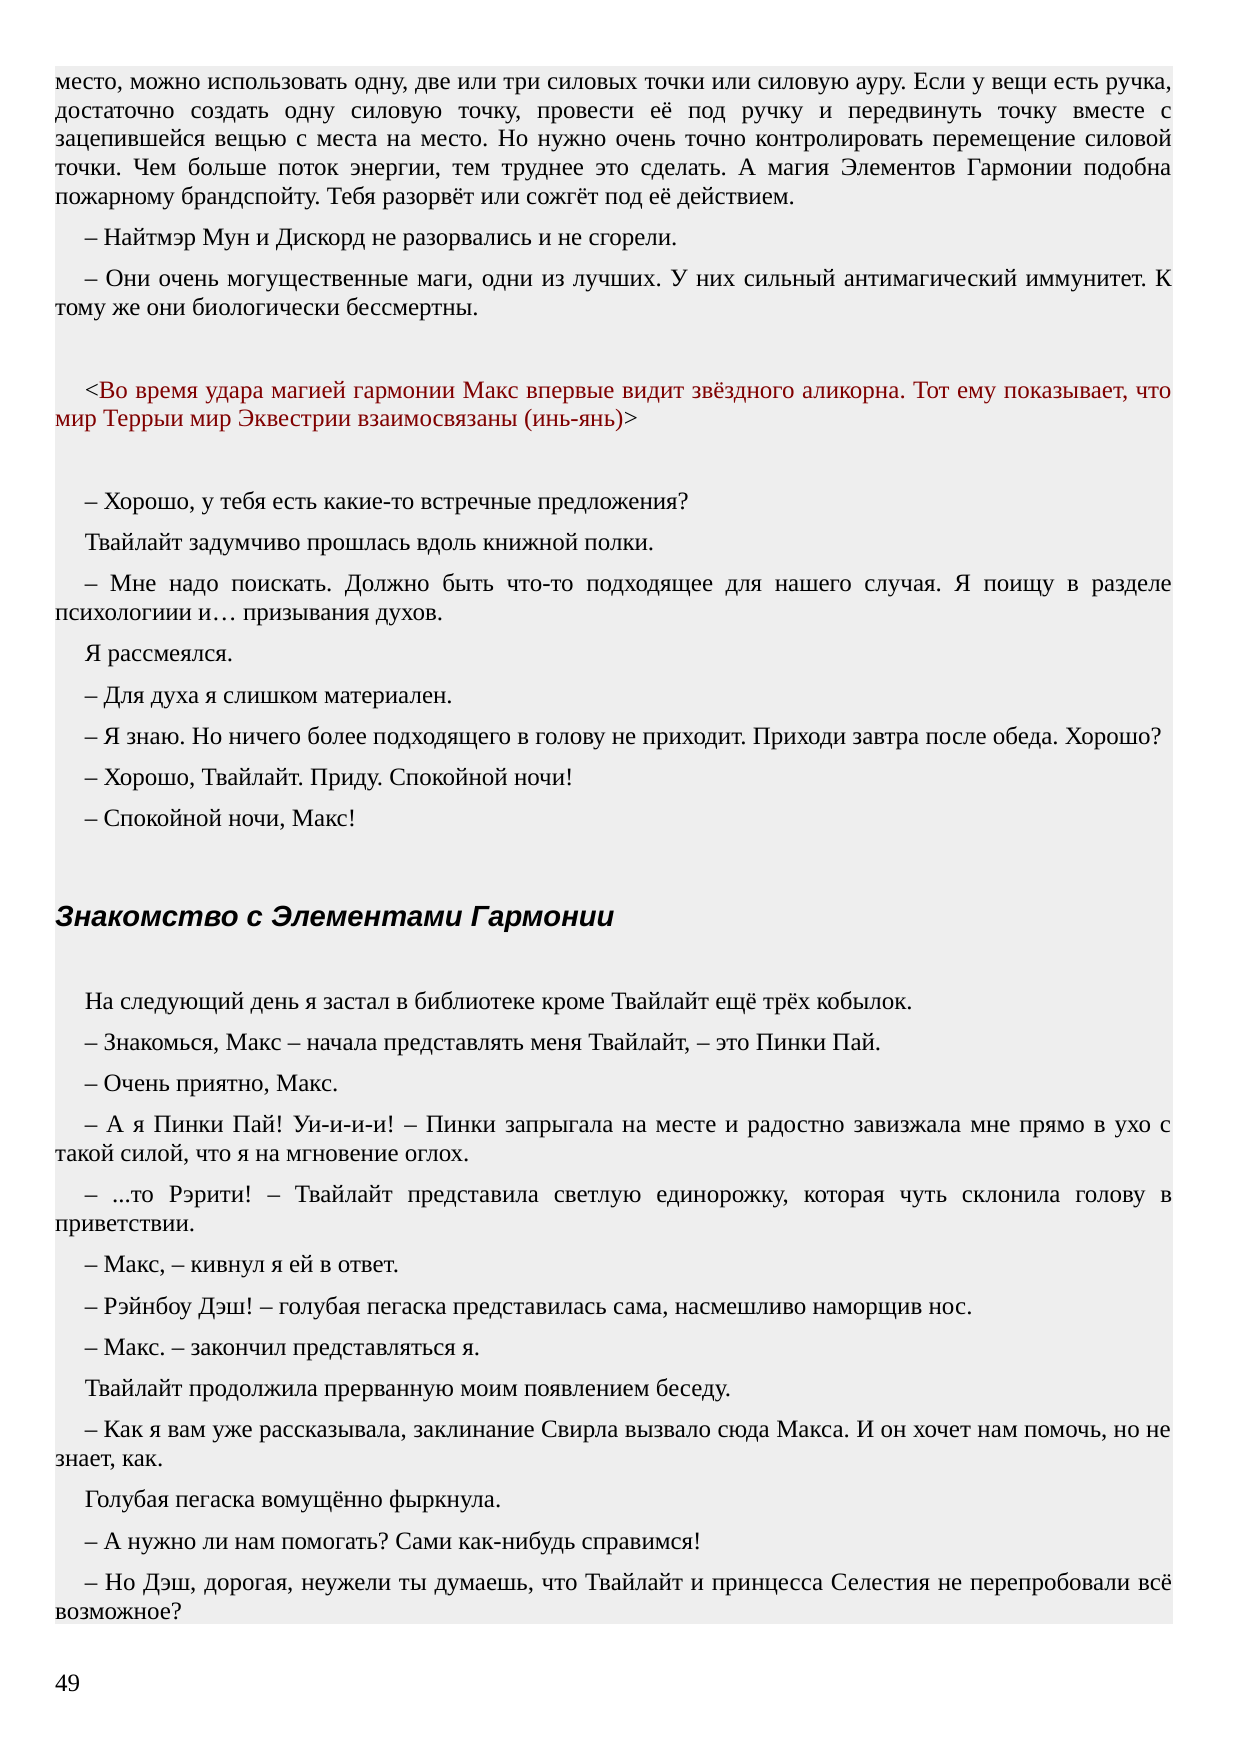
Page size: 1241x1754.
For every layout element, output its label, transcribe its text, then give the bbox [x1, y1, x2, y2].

text – Мне надо поискать. Должно быть что-то подходящее для нашего случая. Я поищу в разделе психологиии и… призывания духов. [55, 568, 1173, 626]
text – Макс, – кивнул я ей в ответ. [55, 1249, 1173, 1278]
text – Знакомься, Макс – начала представлять меня Твайлайт, – это Пинки Пай. [55, 1027, 1173, 1056]
text Твайлайт продолжила прерванную моим появлением беседу. [55, 1373, 1173, 1402]
text – А я Пинки Пай! Уи-и-и-и! – Пинки запрыгала на месте и радостно завизжала мне прямо в ухо с такой силой, что я на мгновение оглох. [55, 1109, 1173, 1167]
text – ...то Рэрити! – Твайлайт представила светлую единорожку, которая чуть склонила голову в приветствии. [55, 1179, 1173, 1237]
text – Макс. – закончил представляться я. [55, 1332, 1173, 1361]
text – Найтмэр Мун и Дискорд не разорвались и не сгорели. [55, 222, 1173, 251]
text – Я знаю. Но ничего более подходящего в голову не приходит. Приходи завтра после обеда. Хорошо? [55, 721, 1173, 750]
text – Спокойной ночи, Макс! [55, 803, 1173, 832]
subtitle Знакомство с Элементами Гармонии [55, 898, 1173, 932]
text – Очень приятно, Макс. [55, 1068, 1173, 1097]
text Голубая пегаска вомущённо фыркнула. [55, 1484, 1173, 1513]
text – Хорошо, у тебя есть какие-то встречные предложения? [55, 486, 1173, 515]
text – Как я вам уже рассказывала, заклинание Свирла вызвало сюда Макса. И он хочет нам помочь, но не знает, как. [55, 1414, 1173, 1472]
text – Но Дэш, дорогая, неужели ты думаешь, что Твайлайт и принцесса Селестия не перепробовали всё возможное? [55, 1567, 1173, 1624]
text – Они очень могущественные маги, одни из лучших. У них сильный антимагический иммунитет. К тому же они биологически бессмертны. [55, 263, 1173, 321]
text Твайлайт задумчиво прошлась вдоль книжной полки. [55, 527, 1173, 556]
text Я рассмеялся. [55, 638, 1173, 667]
text – Хорошо, Твайлайт. Приду. Спокойной ночи! [55, 762, 1173, 791]
text – Для духа я слишком материален. [55, 680, 1173, 708]
text – А нужно ли нам помогать? Сами как-нибудь справимся! [55, 1526, 1173, 1554]
text место, можно использовать одну, две или три силовых точки или силовую ауру. Если у вещи есть ручка, достаточно создать одну силовую точку, провести её под ручку и передвинуть точку вместе с зацепившейся вещью с места на место. Но нужно очень точно контролировать перемещение силовой точки. Чем больше поток энергии, тем труднее это сделать. А магия Элементов Гармонии подобна пожарному брандспойту. Тебя разорвёт или сожгёт под её действием. [55, 66, 1173, 210]
text На следующий день я застал в библиотеке кроме Твайлайт ещё трёх кобылок. [55, 986, 1173, 1014]
text – Рэйнбоу Дэш! – голубая пегаска представилась сама, насмешливо наморщив нос. [55, 1291, 1173, 1319]
text <Во время удара магией гармонии Макс впервые видит звёздного аликорна. Тот ему показывает, что мир Террыи мир Эквестрии взаимосвязаны (инь-янь)> [55, 375, 1173, 432]
